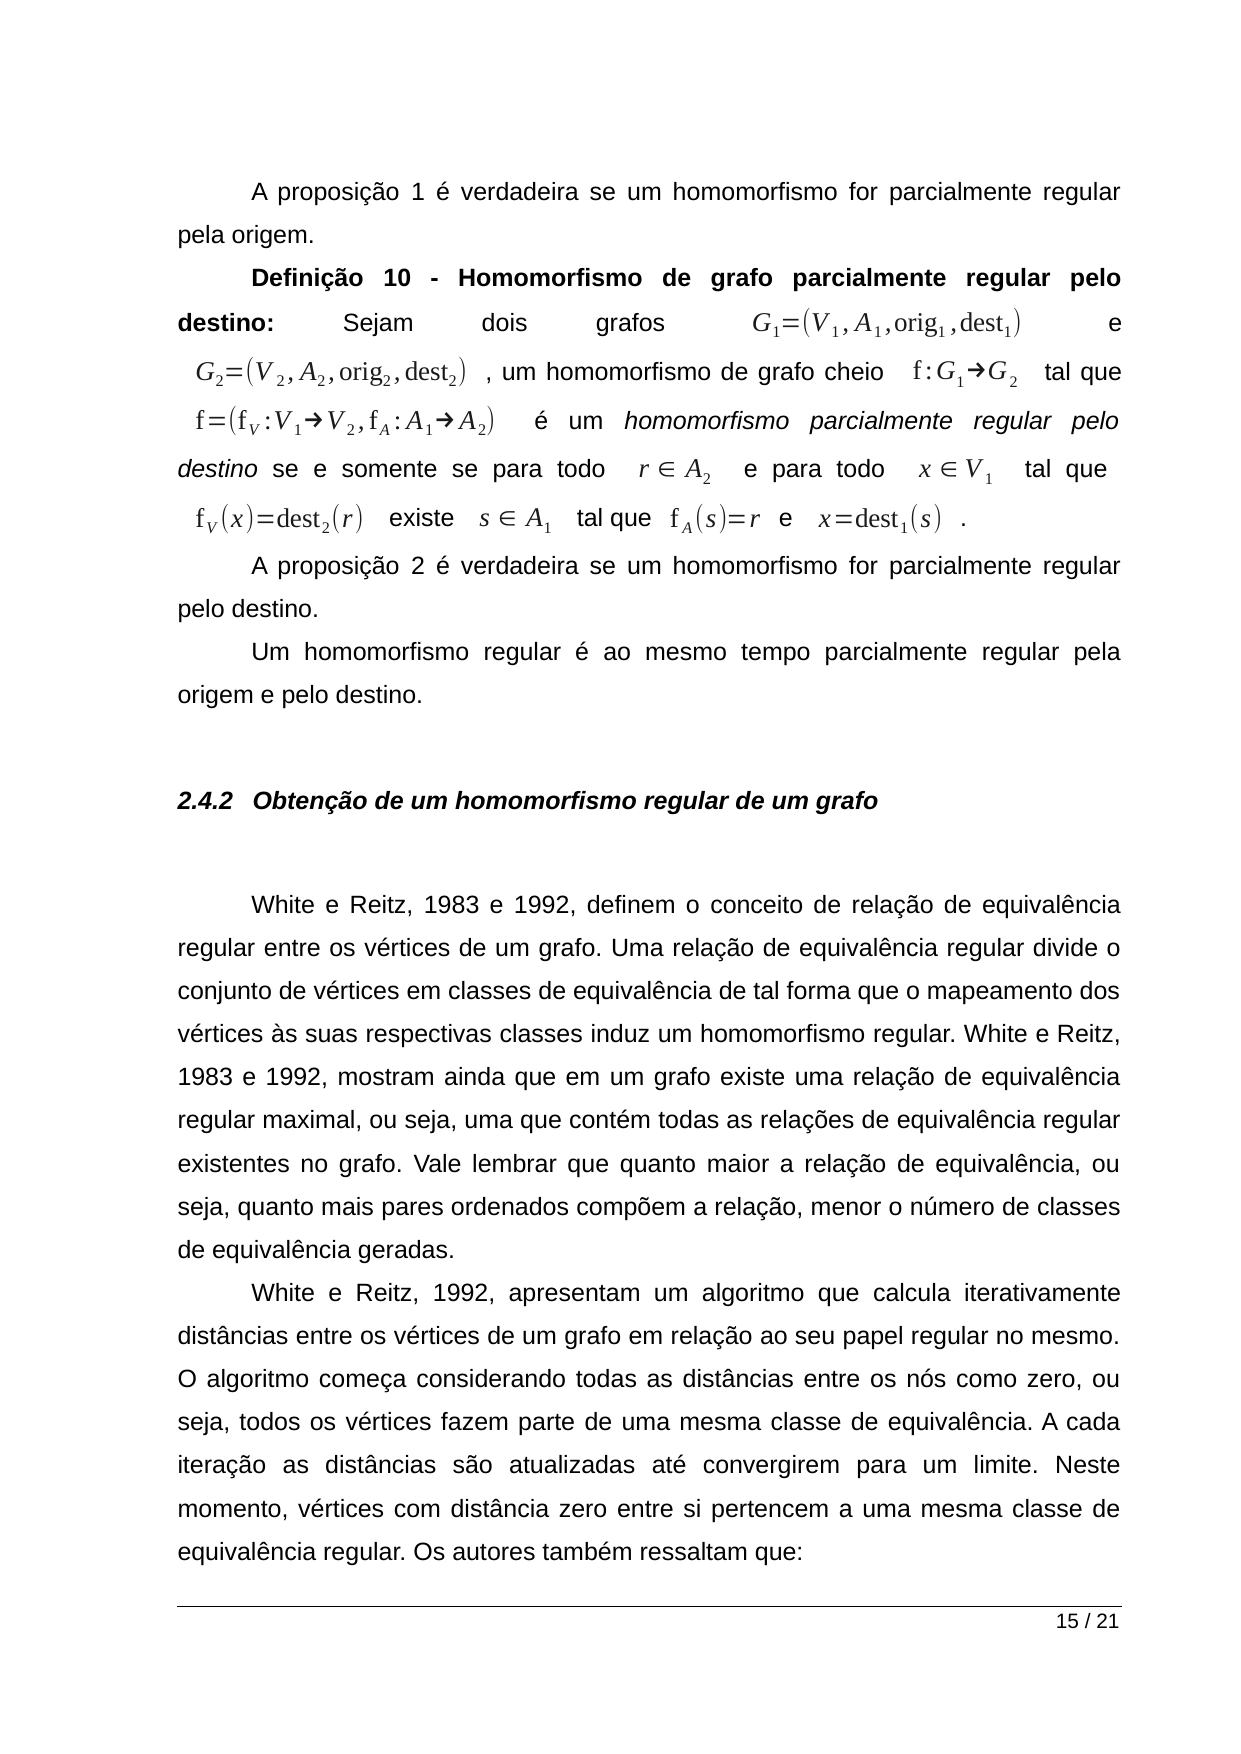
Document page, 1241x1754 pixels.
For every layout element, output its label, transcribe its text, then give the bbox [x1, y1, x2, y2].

text A proposição 1 é verdadeira se um homomorfismo for parcialmente regular pela origem. [177, 177, 1122, 249]
text White e Reitz, 1983 e 1992, definem o conceito de relação de equivalência regular entre os vértices de um grafo. Uma relação de equivalência regular divide o conjunto de vértices em classes de equivalência de tal forma que o mapeamento dos vértices às suas respectivas classes induz um homomorfismo regular. White e Reitz, 1983 e 1992, mostram ainda que em um grafo existe uma relação de equivalência regular maximal, ou seja, uma que contém todas as relações de equivalência regular existentes no grafo. Vale lembrar que quanto maior a relação de equivalência, ou seja, quanto mais pares ordenados compõem a relação, menor o número de classes de equivalência geradas. [177, 890, 1122, 1264]
subtitle Obtenção de um homomorfismo regular de um grafo [177, 786, 1122, 815]
text A proposição 2 é verdadeira se um homomorfismo for parcialmente regular pelo destino. [177, 551, 1122, 623]
text Um homomorfismo regular é ao mesmo tempo parcialmente regular pela origem e pelo destino. [177, 637, 1122, 709]
text White e Reitz, 1992, apresentam um algoritmo que calcula iterativamente distâncias entre os vértices de um grafo em relação ao seu papel regular no mesmo. O algoritmo começa considerando todas as distâncias entre os nós como zero, ou seja, todos os vértices fazem parte de uma mesma classe de equivalência. A cada iteração as distâncias são atualizadas até convergirem para um limite. Neste momento, vértices com distância zero entre si pertencem a uma mesma classe de equivalência regular. Os autores também ressaltam que: [177, 1278, 1122, 1566]
text Definição 10 - Homomorfismo de grafo parcialmente regular pelo destino: Sejam dois grafos e , um homomorfismo de grafo cheio tal que é um homomorfismo parcialmente regular pelo destino se e somente se para todo e para todo tal que existe tal quee . [177, 263, 1122, 537]
